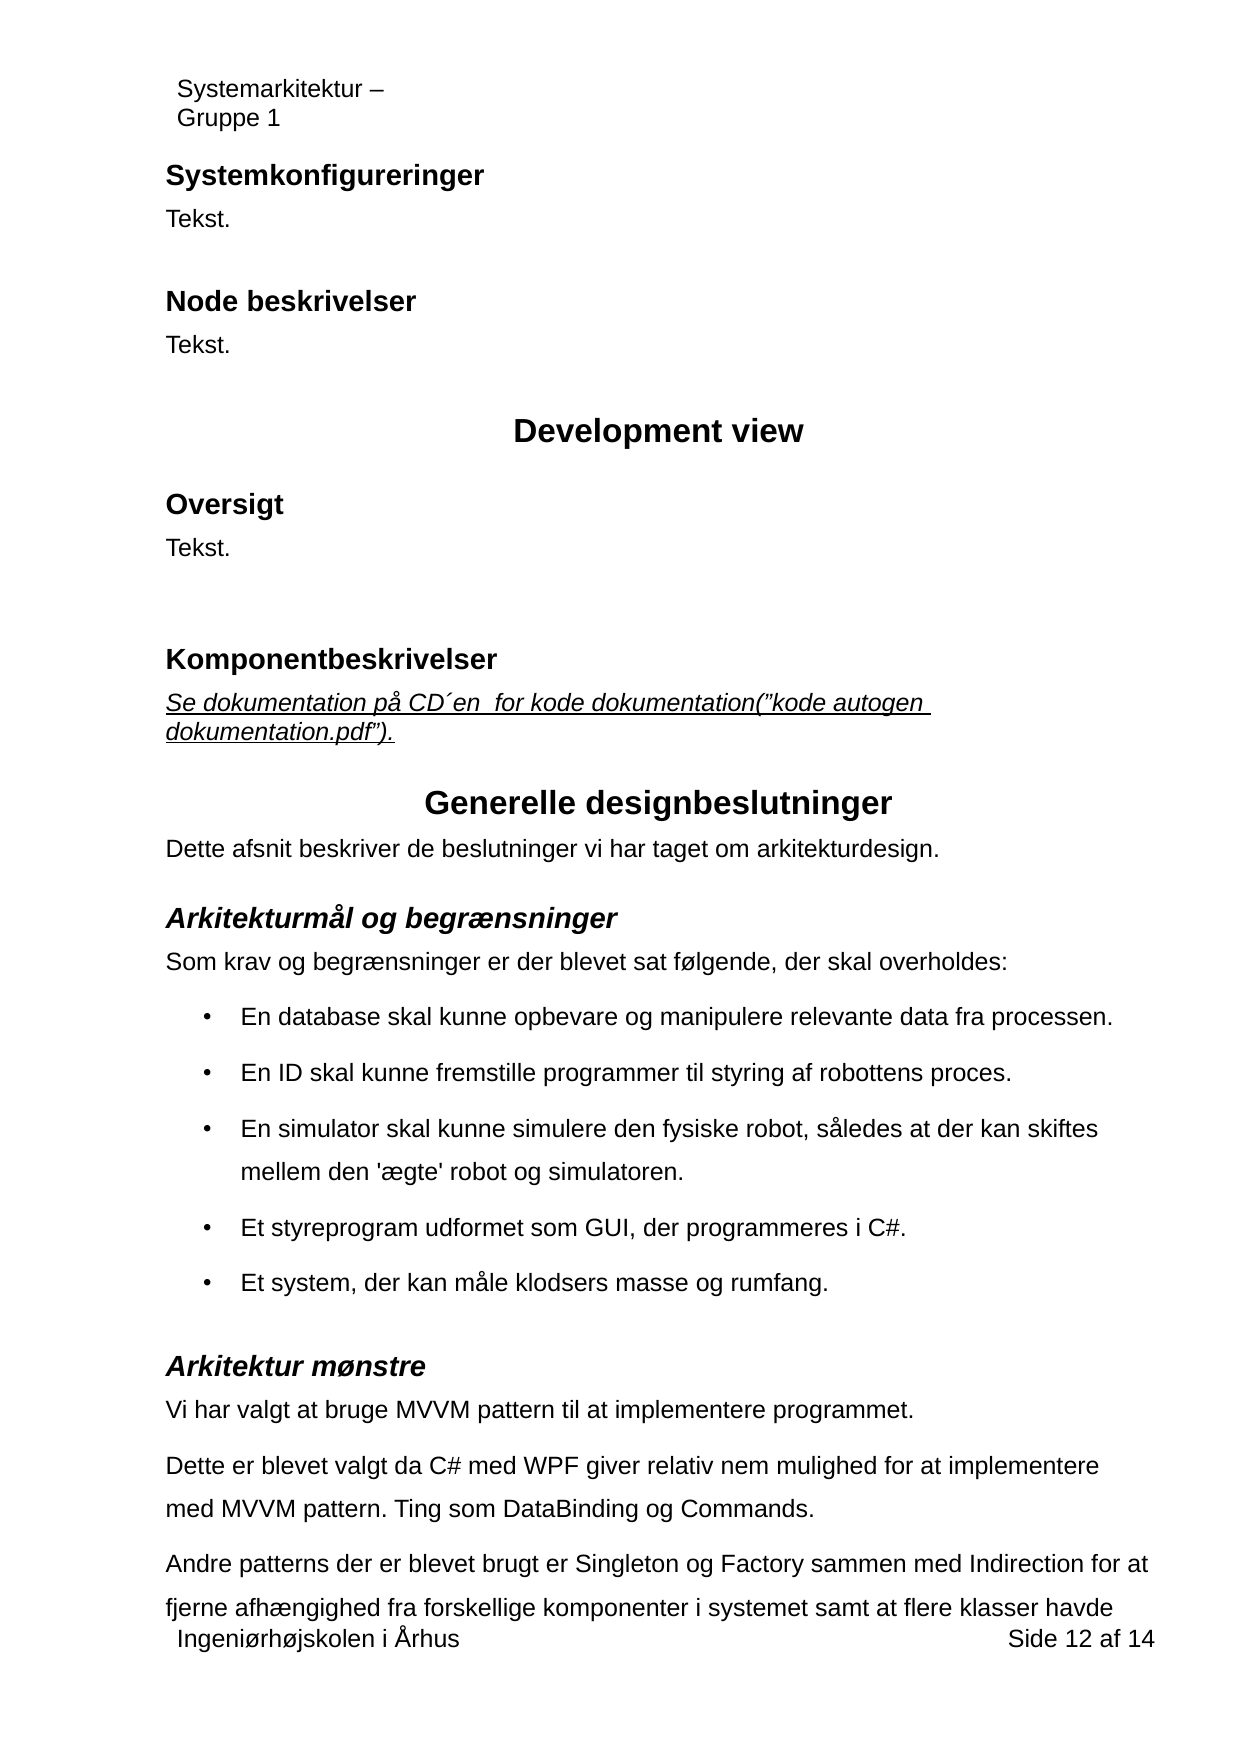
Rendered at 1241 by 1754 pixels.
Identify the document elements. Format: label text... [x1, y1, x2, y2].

subtitle Development view [165, 411, 1152, 449]
subtitle Arkitekturmål og begrænsninger [165, 901, 1152, 934]
list Et styreprogram udformet som GUI, der programmeres i C#. [203, 1213, 1152, 1241]
list En simulator skal kunne simulere den fysiske robot, således at der kan skiftes mellem den 'ægte' robot og simulatoren. [203, 1114, 1152, 1186]
text Tekst. [165, 330, 1152, 359]
text Andre patterns der er blevet brugt er Singleton og Factory sammen med Indirection for at fjerne afhængighed fra forskellige komponenter i systemet samt at flere klasser havde [165, 1549, 1152, 1621]
list En database skal kunne opbevare og manipulere relevante data fra processen. [203, 1002, 1152, 1031]
subtitle Systemkonfigureringer [165, 158, 1152, 191]
text Tekst. [165, 204, 1152, 232]
text Som krav og begrænsninger er der blevet sat følgende, der skal overholdes: [165, 947, 1152, 975]
subtitle Oversigt [165, 487, 1152, 521]
subtitle Komponentbeskrivelser [165, 642, 1152, 676]
text Vi har valgt at bruge MVVM pattern til at implementere programmet. [165, 1395, 1152, 1424]
list Et system, der kan måle klodsers masse og rumfang. [203, 1268, 1152, 1297]
subtitle Arkitektur mønstre [165, 1349, 1152, 1383]
subtitle Generelle designbeslutninger [165, 783, 1152, 822]
text Tekst. [165, 533, 1152, 562]
list En ID skal kunne fremstille programmer til styring af robottens proces. [203, 1058, 1152, 1087]
text Dette er blevet valgt da C# med WPF giver relativ nem mulighed for at implementere med MVVM pattern. Ting som DataBinding og Commands. [165, 1451, 1152, 1523]
text Dette afsnit beskriver de beslutninger vi har taget om arkitekturdesign. [165, 834, 1152, 863]
subtitle Node beskrivelser [165, 284, 1152, 318]
text Se dokumentation på CD´en for kode dokumentation(”kode autogen dokumentation.pdf”). [165, 688, 1152, 746]
